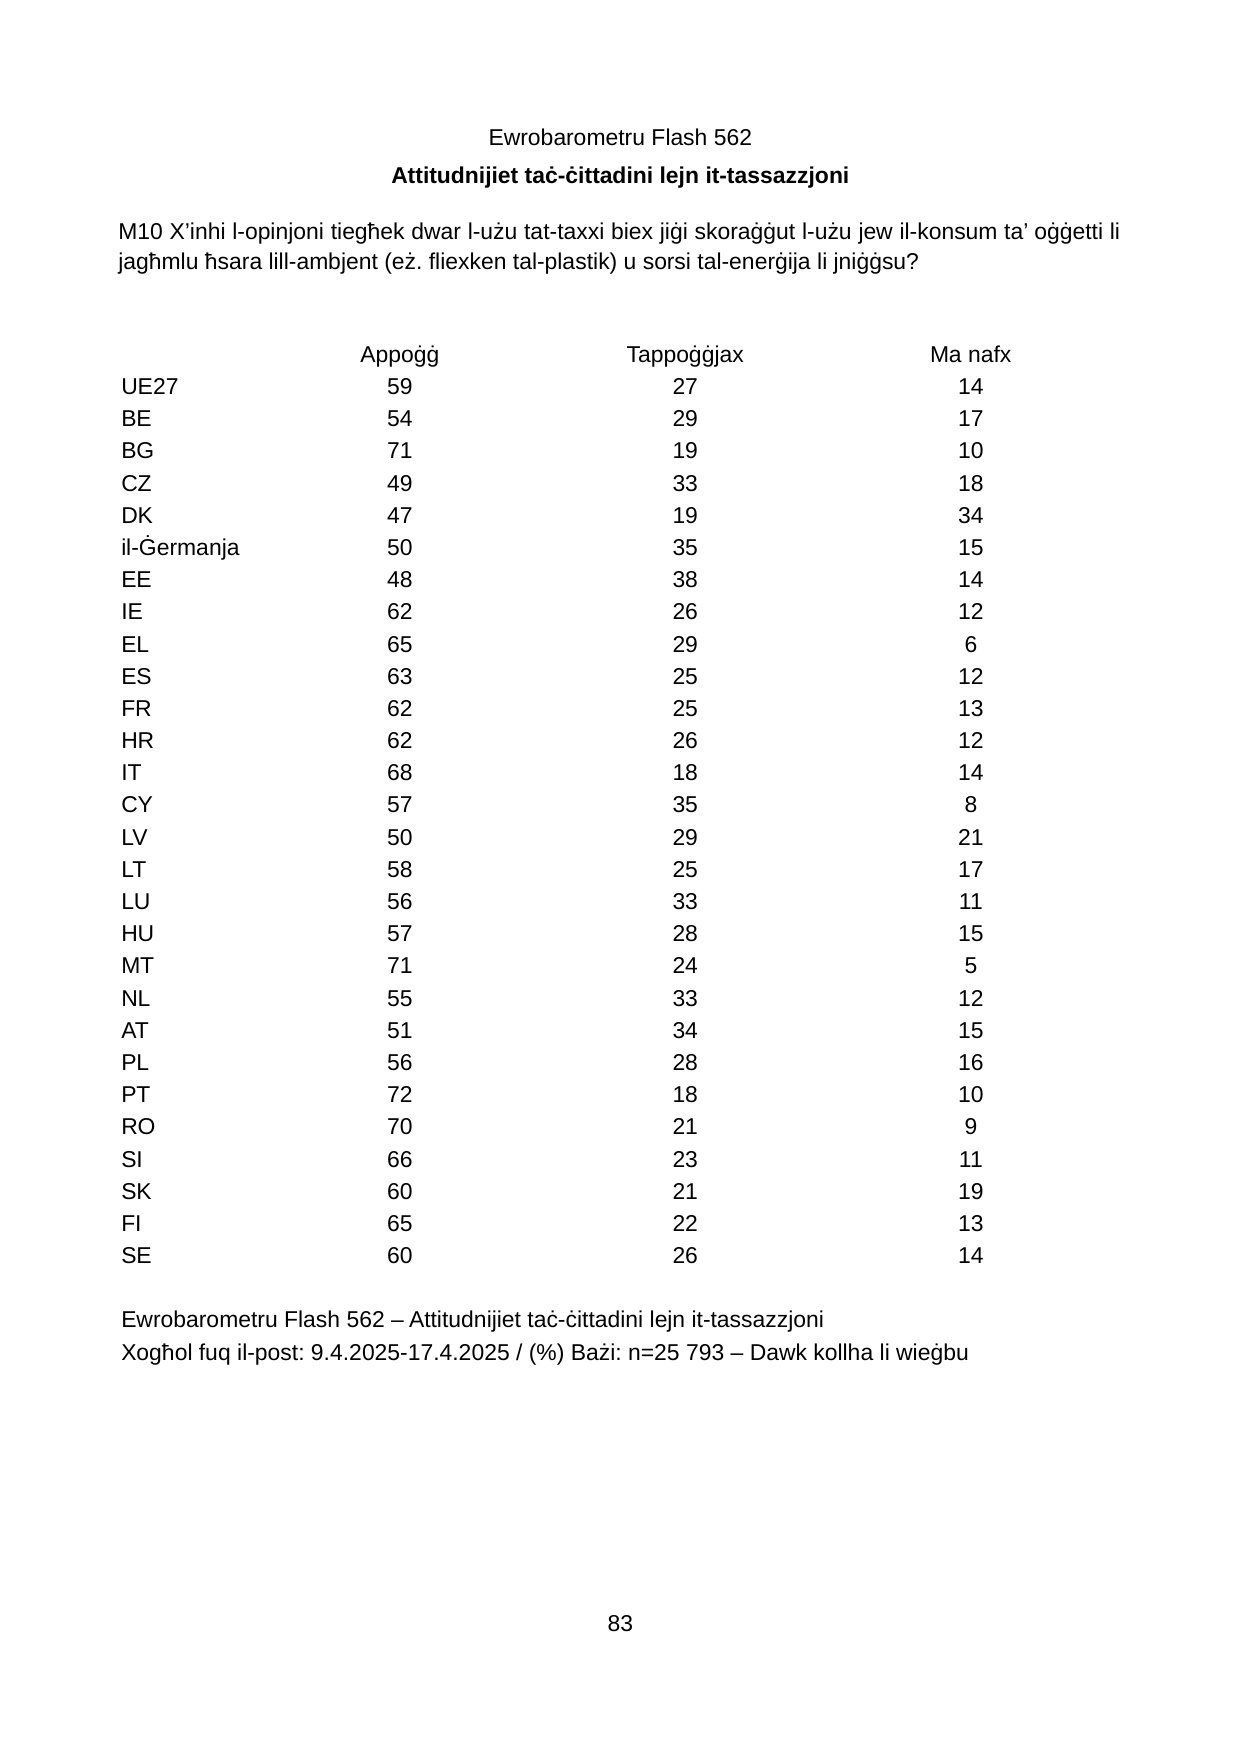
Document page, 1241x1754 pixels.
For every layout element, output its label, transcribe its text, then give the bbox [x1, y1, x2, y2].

table_cell EL [118, 628, 257, 660]
table_cell 21 [828, 821, 1113, 853]
table_cell 17 [828, 402, 1113, 434]
table_cell 33 [542, 467, 828, 499]
table_cell HU [118, 917, 257, 949]
table_cell 59 [257, 370, 542, 402]
table_cell 49 [257, 467, 542, 499]
table_cell MT [118, 950, 257, 982]
table_cell 29 [542, 628, 828, 660]
table_cell 65 [257, 1207, 542, 1239]
table_cell 14 [828, 370, 1113, 402]
table_cell 48 [257, 563, 542, 595]
table_cell 72 [257, 1078, 542, 1110]
table_cell 12 [828, 660, 1113, 692]
table_cell 21 [542, 1175, 828, 1207]
table_cell 38 [542, 563, 828, 595]
table_cell 34 [828, 499, 1113, 531]
table_cell 25 [542, 660, 828, 692]
table_cell 23 [542, 1143, 828, 1175]
table_cell 56 [257, 885, 542, 917]
table_cell FR [118, 692, 257, 724]
table_cell 27 [542, 370, 828, 402]
table_cell 54 [257, 402, 542, 434]
table_cell 60 [257, 1239, 542, 1271]
table_cell 63 [257, 660, 542, 692]
table_cell 62 [257, 724, 542, 756]
table_cell BG [118, 435, 257, 467]
table_cell 11 [828, 885, 1113, 917]
table_cell 18 [828, 467, 1113, 499]
table_cell 25 [542, 853, 828, 885]
table_cell 57 [257, 917, 542, 949]
table_cell 10 [828, 435, 1113, 467]
table_cell 68 [257, 756, 542, 788]
table_header Tappoġġjax [542, 338, 828, 370]
table_cell SK [118, 1175, 257, 1207]
table_cell 34 [542, 1014, 828, 1046]
table_cell BE [118, 402, 257, 434]
table_cell LT [118, 853, 257, 885]
table_cell 15 [828, 917, 1113, 949]
table_cell 29 [542, 821, 828, 853]
table_cell RO [118, 1110, 257, 1143]
table_cell [542, 1271, 828, 1303]
text M10 X’inhi l-opinjoni tiegħek dwar l-użu tat-taxxi biex jiġi skoraġġut l-użu jew il-konsum ta’ oġġetti li jagħmlu ħsara lill-ambjent (eż. fliexken tal-plastik) u sorsi tal-enerġija li jniġġsu? [118, 218, 1122, 275]
table_cell 18 [542, 1078, 828, 1110]
table_cell 33 [542, 885, 828, 917]
table_cell 55 [257, 982, 542, 1014]
table_cell 57 [257, 789, 542, 821]
table_cell 62 [257, 595, 542, 628]
table_header [118, 338, 257, 370]
table_cell 9 [828, 1110, 1113, 1143]
table_cell [828, 1271, 1113, 1303]
table_cell 19 [542, 499, 828, 531]
table_cell 62 [257, 692, 542, 724]
table_cell 15 [828, 531, 1113, 563]
table_cell 50 [257, 531, 542, 563]
table_header Appoġġ [257, 338, 542, 370]
table_cell 21 [542, 1110, 828, 1143]
table_cell 18 [542, 756, 828, 788]
table_cell 17 [828, 853, 1113, 885]
table_cell CZ [118, 467, 257, 499]
table_cell 60 [257, 1175, 542, 1207]
table_cell 33 [542, 982, 828, 1014]
table_cell AT [118, 1014, 257, 1046]
table_cell 29 [542, 402, 828, 434]
table_cell Ewrobarometru Flash 562 – Attitudnijiet taċ-ċittadini lejn it-tassazzjoni [118, 1304, 1113, 1336]
table_cell 47 [257, 499, 542, 531]
table_cell 12 [828, 724, 1113, 756]
table_cell [118, 1271, 257, 1303]
table_cell HR [118, 724, 257, 756]
table_cell UE27 [118, 370, 257, 402]
table_cell 35 [542, 531, 828, 563]
table_cell 65 [257, 628, 542, 660]
table_cell EE [118, 563, 257, 595]
table_cell 19 [542, 435, 828, 467]
table_cell 13 [828, 692, 1113, 724]
table_cell SE [118, 1239, 257, 1271]
table_cell 19 [828, 1175, 1113, 1207]
table_cell 71 [257, 435, 542, 467]
table_cell 50 [257, 821, 542, 853]
table_cell 11 [828, 1143, 1113, 1175]
table_cell 6 [828, 628, 1113, 660]
table_cell 10 [828, 1078, 1113, 1110]
table_cell 15 [828, 1014, 1113, 1046]
table_cell 70 [257, 1110, 542, 1143]
table_cell il-Ġermanja [118, 531, 257, 563]
table_cell 5 [828, 950, 1113, 982]
table_cell 13 [828, 1207, 1113, 1239]
table_cell 71 [257, 950, 542, 982]
table_cell LU [118, 885, 257, 917]
table_cell 51 [257, 1014, 542, 1046]
table_cell IE [118, 595, 257, 628]
table_cell Xogħol fuq il-post: 9.4.2025-17.4.2025 / (%) Bażi: n=25 793 – Dawk kollha li wieġbu [118, 1336, 1113, 1368]
table_cell IT [118, 756, 257, 788]
table_cell 28 [542, 917, 828, 949]
table_cell 22 [542, 1207, 828, 1239]
table_cell [257, 1271, 542, 1303]
table_cell SI [118, 1143, 257, 1175]
table_cell 24 [542, 950, 828, 982]
table_cell FI [118, 1207, 257, 1239]
table_cell 56 [257, 1046, 542, 1078]
table_cell 12 [828, 595, 1113, 628]
table_cell 58 [257, 853, 542, 885]
table_cell NL [118, 982, 257, 1014]
table_cell 66 [257, 1143, 542, 1175]
table_cell 8 [828, 789, 1113, 821]
table_cell 14 [828, 563, 1113, 595]
table_cell 14 [828, 1239, 1113, 1271]
table_cell 12 [828, 982, 1113, 1014]
table_cell PT [118, 1078, 257, 1110]
table_cell LV [118, 821, 257, 853]
table_cell 26 [542, 595, 828, 628]
table_cell 26 [542, 1239, 828, 1271]
table_cell CY [118, 789, 257, 821]
table_cell 14 [828, 756, 1113, 788]
table_cell 25 [542, 692, 828, 724]
table_cell 16 [828, 1046, 1113, 1078]
table_cell ES [118, 660, 257, 692]
table_cell PL [118, 1046, 257, 1078]
table_cell DK [118, 499, 257, 531]
table_cell 26 [542, 724, 828, 756]
table_header Ma nafx [828, 338, 1113, 370]
table_cell 35 [542, 789, 828, 821]
table_cell 28 [542, 1046, 828, 1078]
